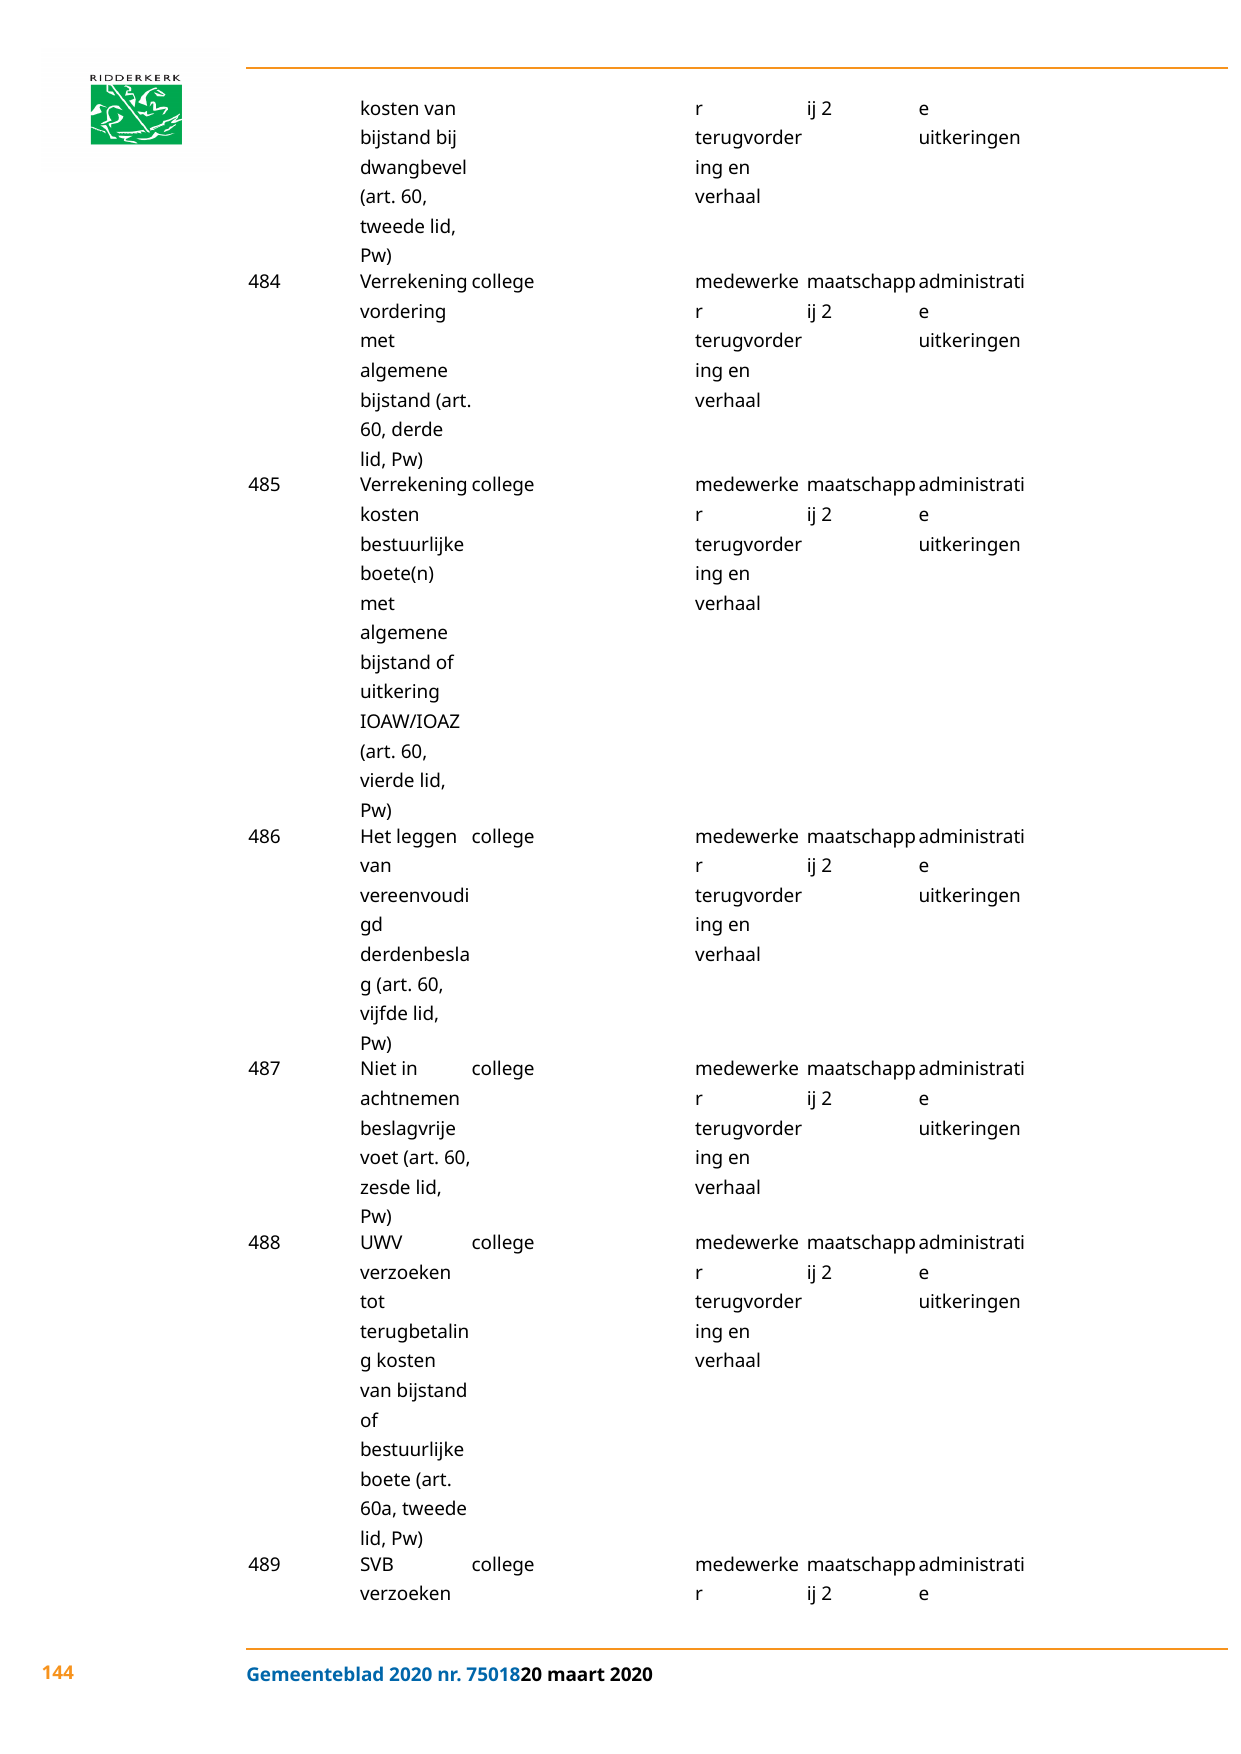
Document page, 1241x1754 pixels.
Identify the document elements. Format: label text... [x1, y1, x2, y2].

table_cell administratie uitkeringen [918, 269, 1030, 472]
table_cell [471, 95, 583, 268]
table_cell [583, 472, 695, 823]
table_cell college [471, 1551, 583, 1606]
table_cell maatschappij 2 [807, 269, 918, 472]
table_cell maatschappij 2 [807, 472, 918, 823]
table_cell college [471, 1056, 583, 1229]
table_cell administratie uitkeringen [918, 1229, 1030, 1551]
table_cell college [471, 269, 583, 472]
table_cell 487 [248, 1056, 360, 1229]
table_cell maatschappij 2 [807, 1056, 918, 1229]
table_cell 485 [248, 472, 360, 823]
table_cell [1030, 1229, 1152, 1551]
table_cell 484 [248, 269, 360, 472]
table_cell maatschappij 2 [807, 1229, 918, 1551]
table_cell kosten van bijstand bij dwangbevel (art. 60, tweede lid, Pw) [360, 95, 471, 268]
table_cell Verrekening vordering met algemene bijstand (art. 60, derde lid, Pw) [360, 269, 471, 472]
table_cell 486 [248, 823, 360, 1056]
table_cell UWV verzoeken tot terugbetaling kosten van bijstand of bestuurlijke boete (art. 60a, tweede lid, Pw) [360, 1229, 471, 1551]
table_cell [583, 95, 695, 268]
table_cell [248, 95, 360, 268]
table_cell 488 [248, 1229, 360, 1551]
table_cell medewerker terugvordering en verhaal [695, 1229, 807, 1551]
table_cell Niet in achtnemen beslagvrije voet (art. 60, zesde lid, Pw) [360, 1056, 471, 1229]
table_cell maatschappij 2 [807, 1551, 918, 1606]
table_cell [583, 1551, 695, 1606]
table_cell administratie uitkeringen [918, 823, 1030, 1056]
table_cell 489 [248, 1551, 360, 1606]
table_cell [1030, 269, 1152, 472]
table_cell college [471, 823, 583, 1056]
table_cell administratie [918, 1551, 1030, 1606]
table_cell college [471, 472, 583, 823]
table_cell medewerker terugvordering en verhaal [695, 823, 807, 1056]
table_cell administratie uitkeringen [918, 472, 1030, 823]
picture [41, 47, 231, 172]
table_cell maatschappij 2 [807, 823, 918, 1056]
table_cell [1030, 1056, 1152, 1229]
table_cell [583, 1229, 695, 1551]
table_cell administratie uitkeringen [918, 1056, 1030, 1229]
table_cell ij 2 [807, 95, 918, 268]
table_cell e uitkeringen [918, 95, 1030, 268]
table_cell college [471, 1229, 583, 1551]
table_cell [583, 269, 695, 472]
table_cell [1030, 823, 1152, 1056]
table_cell medewerker [695, 1551, 807, 1606]
table_cell [1030, 95, 1152, 268]
table_cell medewerker terugvordering en verhaal [695, 269, 807, 472]
table_cell r terugvordering en verhaal [695, 95, 807, 268]
table_cell [1030, 472, 1152, 823]
table_cell [1030, 1551, 1152, 1606]
table_cell medewerker terugvordering en verhaal [695, 1056, 807, 1229]
table_cell Het leggen van vereenvoudigd derdenbeslag (art. 60, vijfde lid, Pw) [360, 823, 471, 1056]
table_cell [583, 823, 695, 1056]
table_cell SVB verzoeken [360, 1551, 471, 1606]
table_cell medewerker terugvordering en verhaal [695, 472, 807, 823]
table_cell Verrekening kosten bestuurlijke boete(n) met algemene bijstand of uitkering IOAW/IOAZ (art. 60, vierde lid, Pw) [360, 472, 471, 823]
table_cell [583, 1056, 695, 1229]
